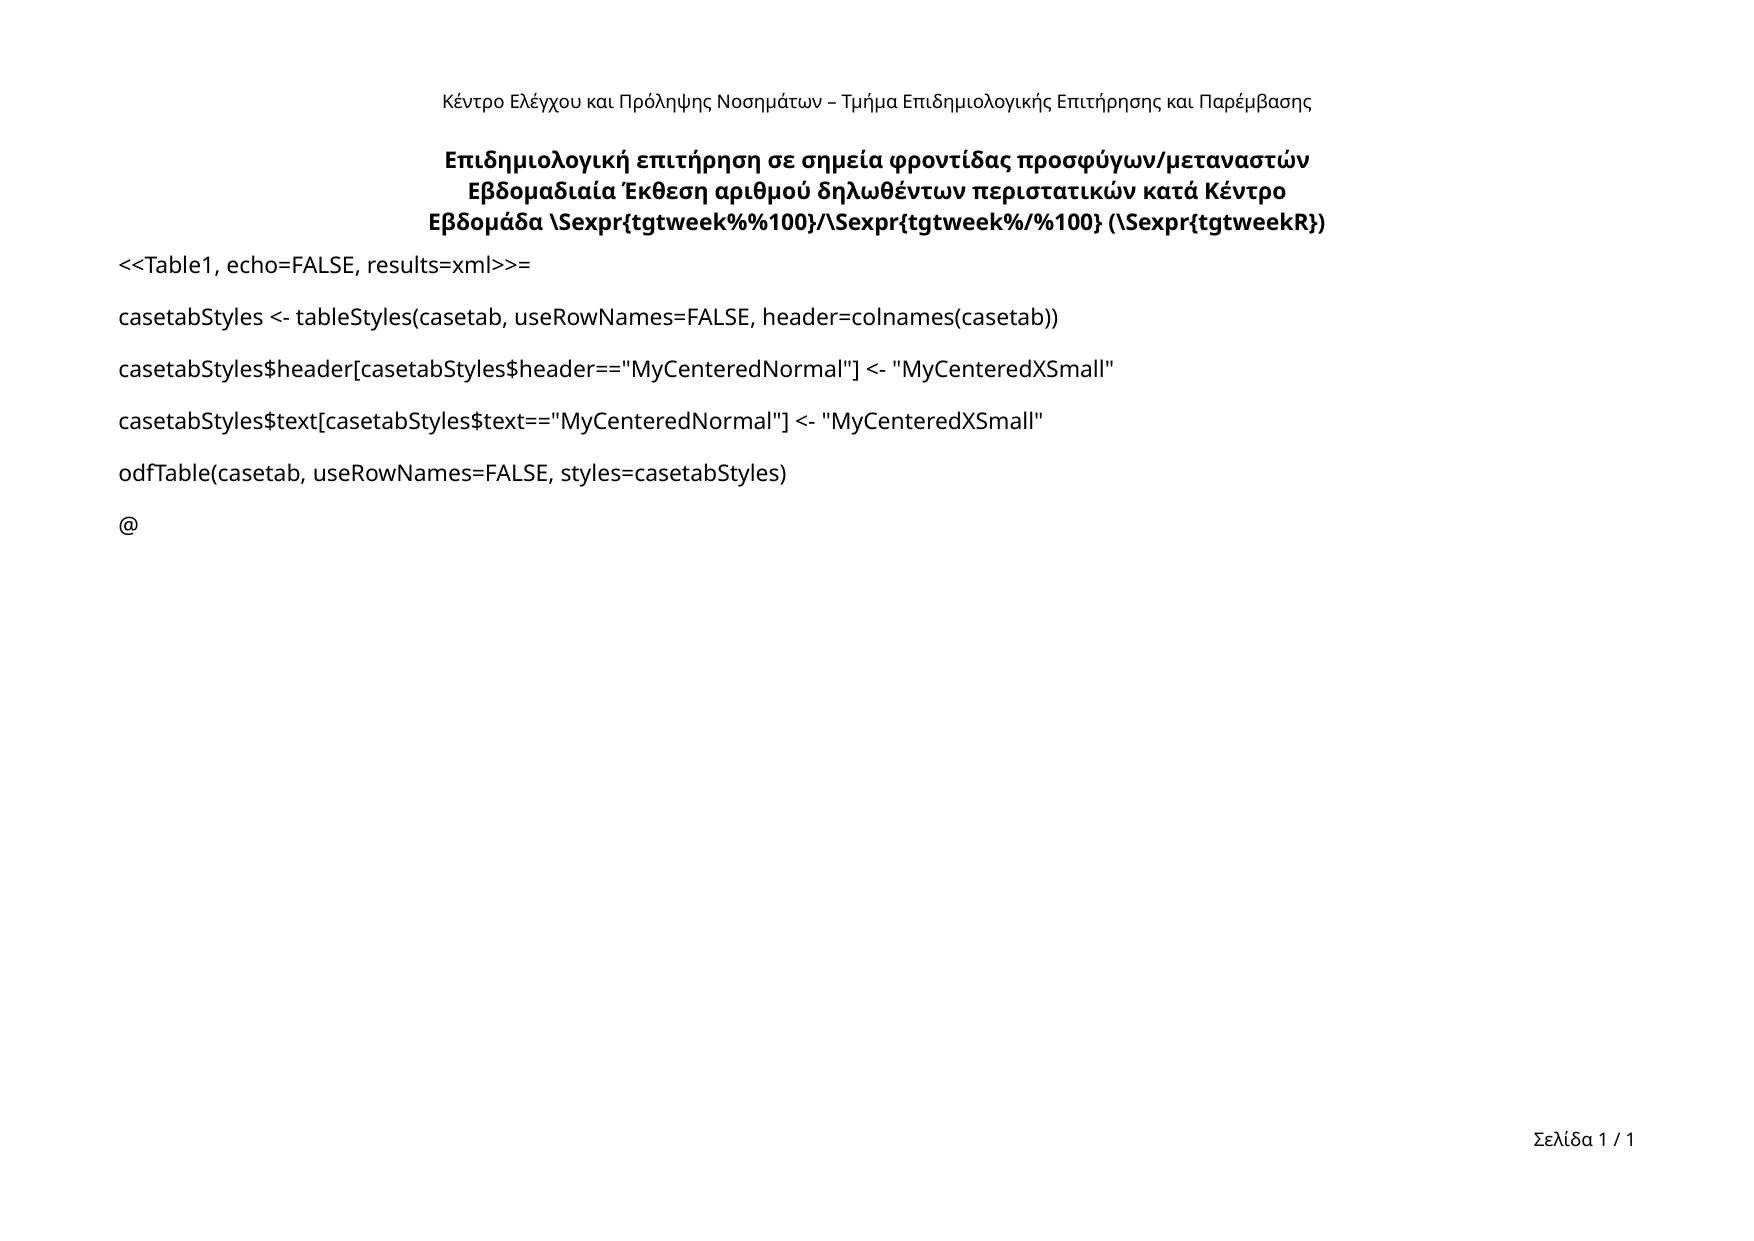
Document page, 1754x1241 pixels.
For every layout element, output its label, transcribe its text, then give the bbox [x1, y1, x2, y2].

text @ [118, 509, 1636, 541]
text casetabStyles <- tableStyles(casetab, useRowNames=FALSE, header=colnames(casetab)) [118, 301, 1636, 332]
text Εβδομάδα \Sexpr{tgtweek%%100}/\Sexpr{tgtweek%/%100} (\Sexpr{tgtweekR}) [118, 206, 1636, 237]
text casetabStyles$header[casetabStyles$header=="MyCenteredNormal"] <- "MyCenteredXSmall" [118, 353, 1636, 384]
text Επιδημιολογική επιτήρηση σε σημεία φροντίδας προσφύγων/μεταναστών [118, 143, 1636, 175]
text casetabStyles$text[casetabStyles$text=="MyCenteredNormal"] <- "MyCenteredXSmall" [118, 405, 1636, 437]
text odfTable(casetab, useRowNames=FALSE, styles=casetabStyles) [118, 457, 1636, 489]
text Εβδομαδιαία Έκθεση αριθμού δηλωθέντων περιστατικών κατά Κέντρο [118, 175, 1636, 206]
text <<Table1, echo=FALSE, results=xml>>= [118, 249, 1636, 280]
